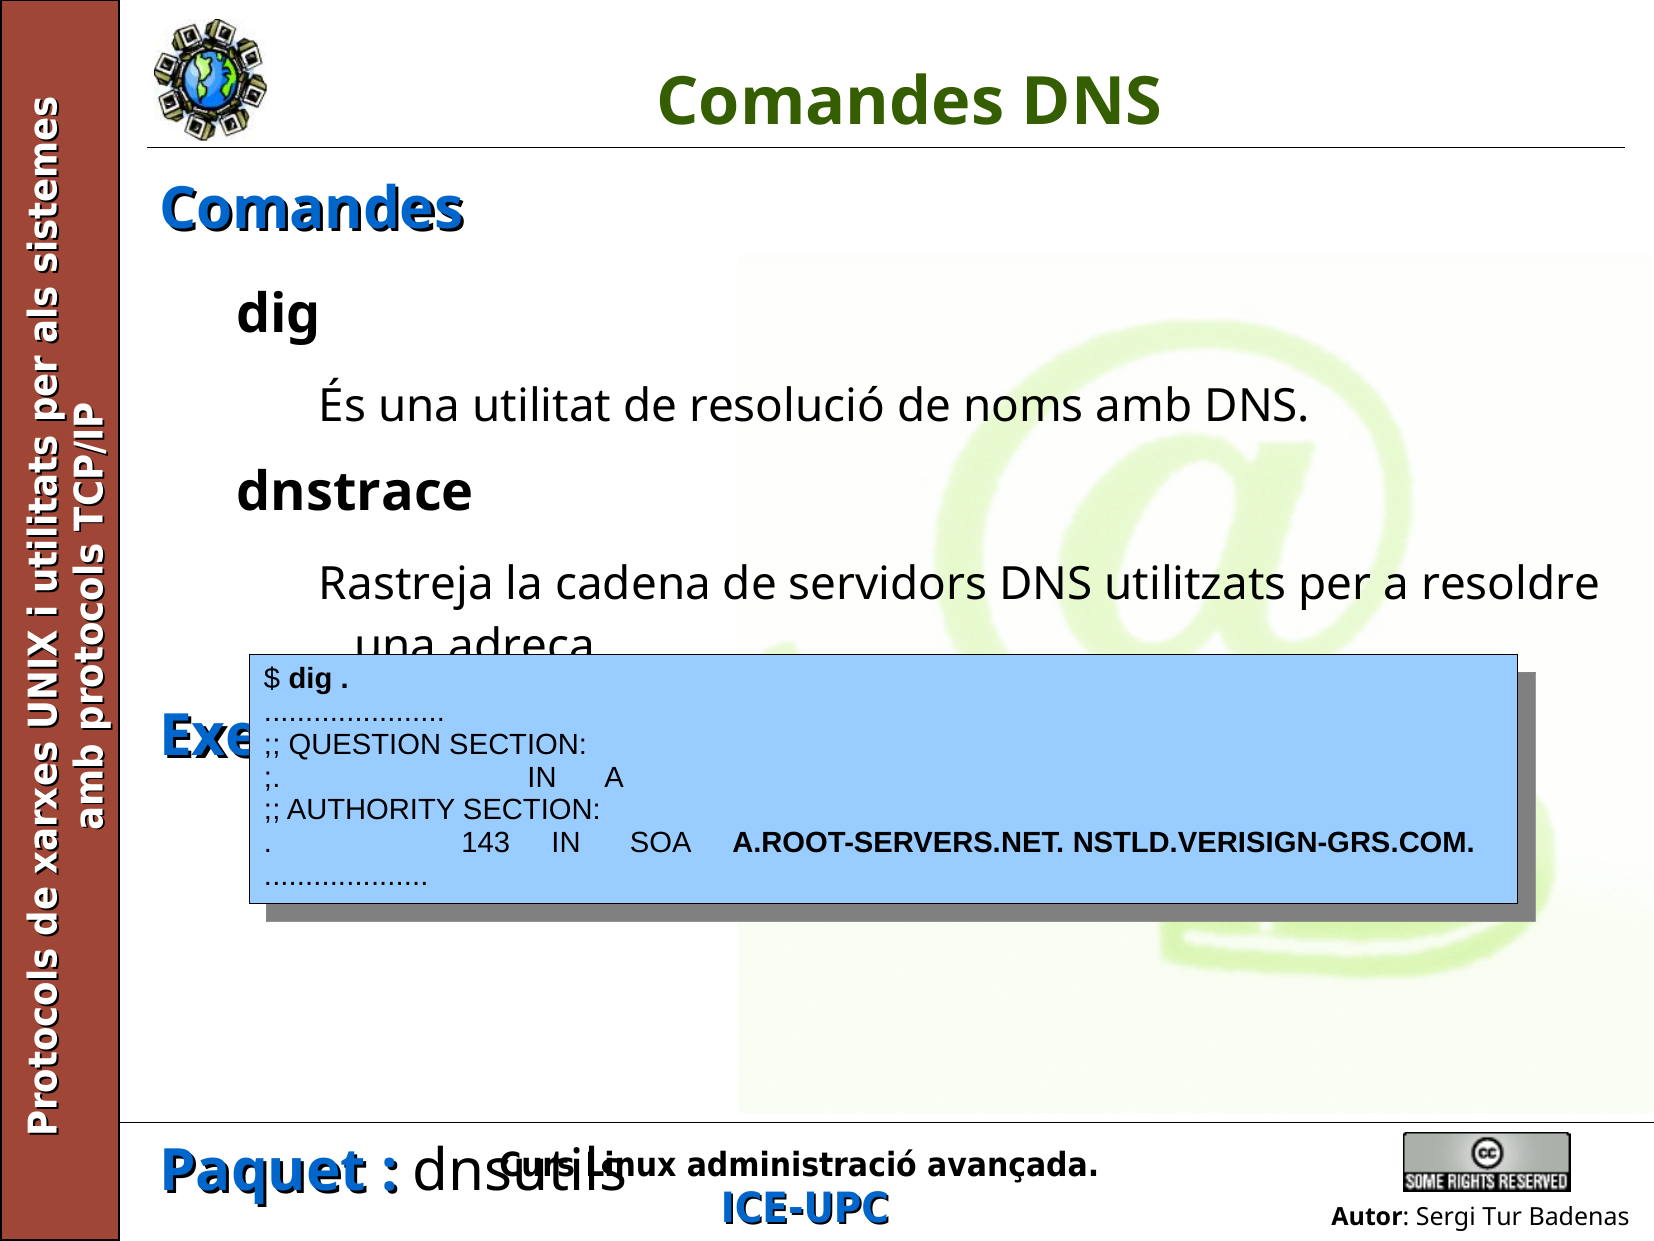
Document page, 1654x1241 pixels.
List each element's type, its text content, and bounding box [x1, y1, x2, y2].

picture [1403, 1132, 1571, 1192]
text_box $ dig . ...................... ;; QUESTION SECTION: ;. IN A ;; AUTHORITY SECTION: . 143 IN SOA A.ROOT-SERVERS.NET. NSTLD.VERISIGN-GRS.COM. .................... [249, 654, 1518, 904]
list Comandes dig És una utilitat de resolució de noms amb DNS. dnstrace Rastreja la cadena de servidors DNS utilitzats per a resoldre una adreça. Exemple de resolució. Comanda dig Paquet : dnsutils [141, 166, 1630, 1016]
title Comandes DNS [165, 49, 1654, 148]
picture [154, 19, 268, 142]
picture [738, 252, 1654, 1113]
